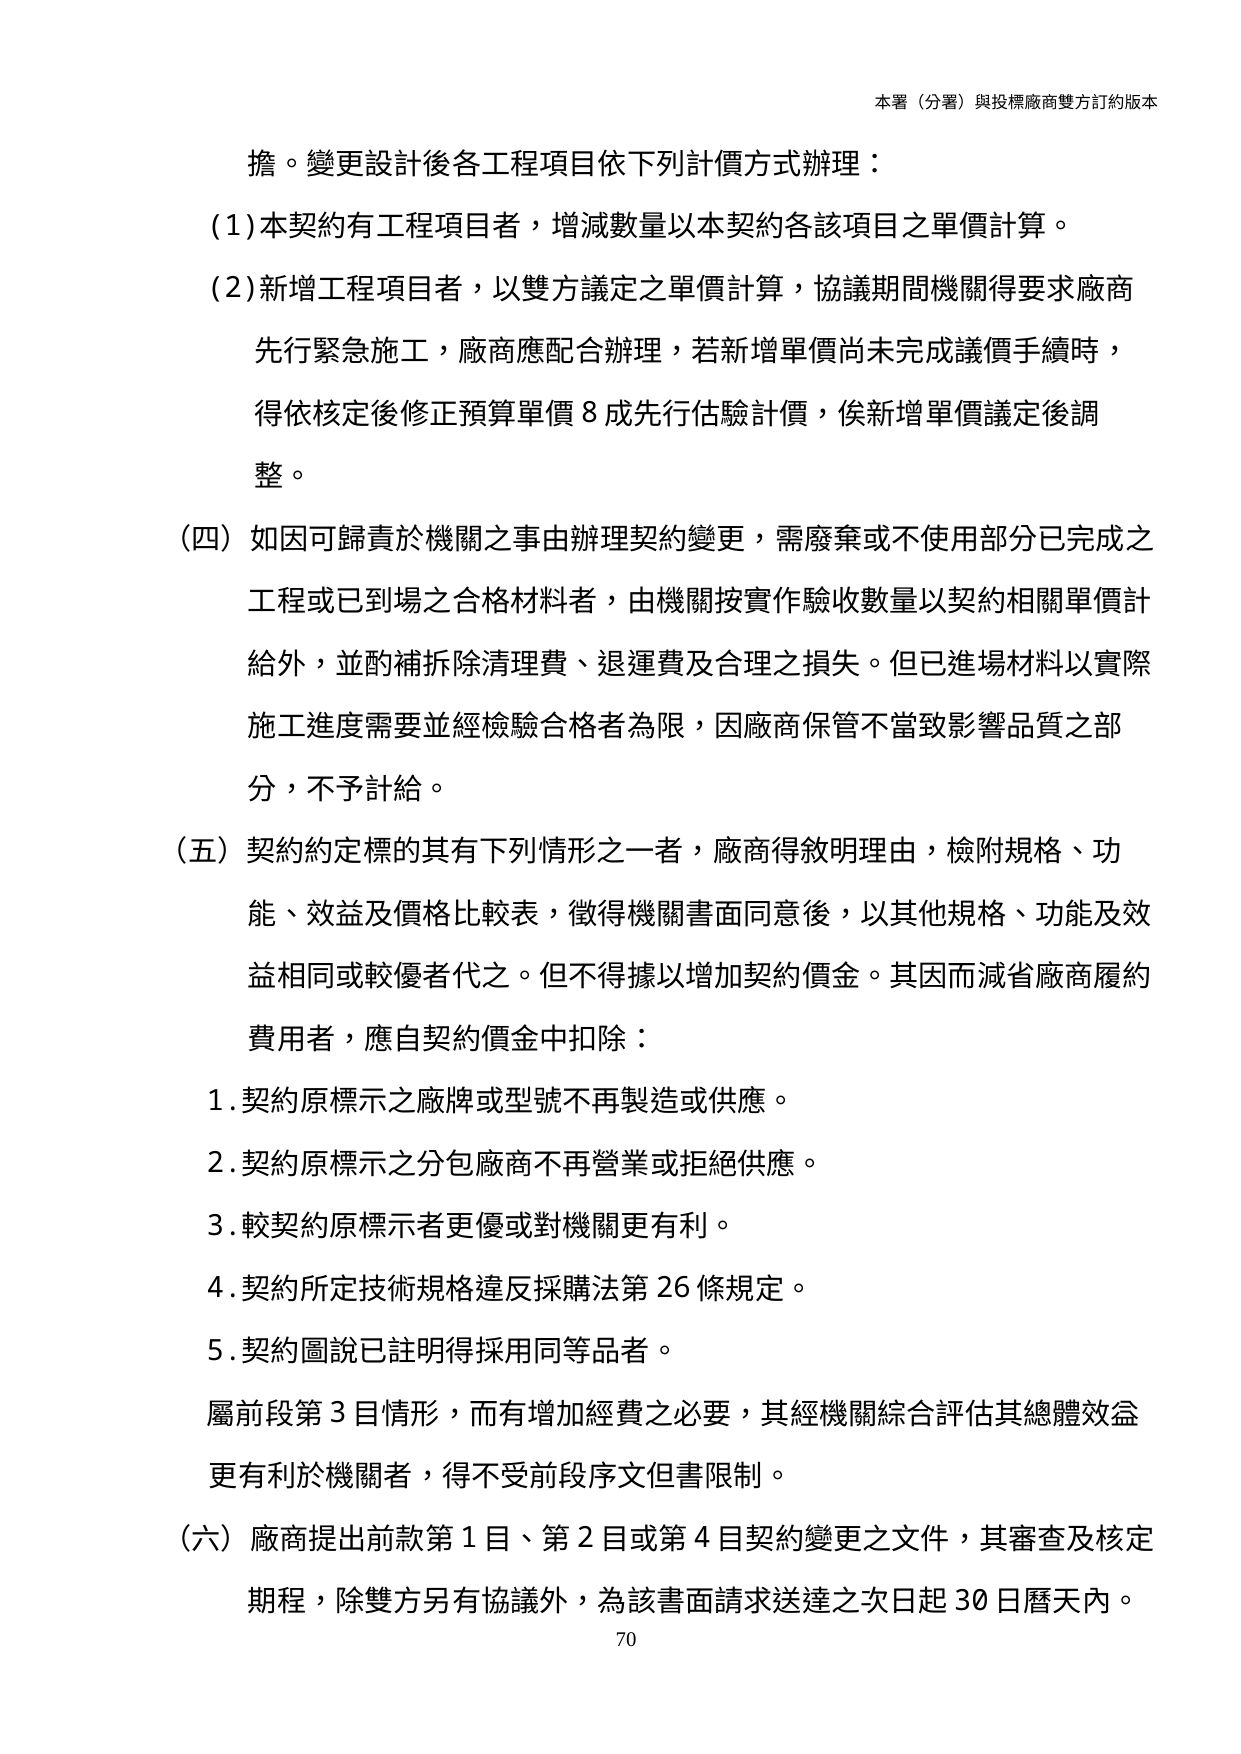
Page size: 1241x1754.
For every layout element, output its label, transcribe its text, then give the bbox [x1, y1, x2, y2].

table_cell [117, 120, 160, 182]
table_cell [117, 495, 160, 807]
table_cell [117, 1495, 160, 1620]
table_cell (1)本契約有工程項目者，增減數量以本契約各該項目之單價計算。 (2)新增工程項目者，以雙方議定之單價計算，協議期間機關得要求廠商先行緊急施工，廠商應配合辦理，若新增單價尚未完成議價手續時，得依核定後修正預算單價8成先行估驗計價，俟新增單價議定後調整。 [203, 182, 1168, 495]
table_cell [160, 182, 203, 495]
table_cell （五）契約約定標的其有下列情形之一者，廠商得敘明理由，檢附規格、功能、效益及價格比較表，徵得機關書面同意後，以其他規格、功能及效益相同或較優者代之。但不得據以增加契約價金。其因而減省廠商履約費用者，應自契約價金中扣除： [160, 807, 1168, 1057]
table_cell [160, 1057, 203, 1495]
table_cell （四）如因可歸責於機關之事由辦理契約變更，需廢棄或不使用部分已完成之工程或已到場之合格材料者，由機關按實作驗收數量以契約相關單價計給外，並酌補拆除清理費、退運費及合理之損失。但已進場材料以實際施工進度需要並經檢驗合格者為限，因廠商保管不當致影響品質之部分，不予計給。 [160, 495, 1168, 807]
table_cell [117, 1057, 160, 1495]
table_cell （六）廠商提出前款第1目、第2目或第4目契約變更之文件，其審查及核定期程，除雙方另有協議外，為該書面請求送達之次日起30日曆天內。 [160, 1495, 1168, 1620]
table_cell 擔。變更設計後各工程項目依下列計價方式辦理： [160, 120, 1168, 182]
table_cell 1.契約原標示之廠牌或型號不再製造或供應。 2.契約原標示之分包廠商不再營業或拒絕供應。 3.較契約原標示者更優或對機關更有利。 4.契約所定技術規格違反採購法第26條規定。 5.契約圖說已註明得採用同等品者。 屬前段第3目情形，而有增加經費之必要，其經機關綜合評估其總體效益更有利於機關者，得不受前段序文但書限制。 [203, 1057, 1168, 1495]
table_cell [117, 807, 160, 1057]
table_cell [117, 182, 160, 495]
